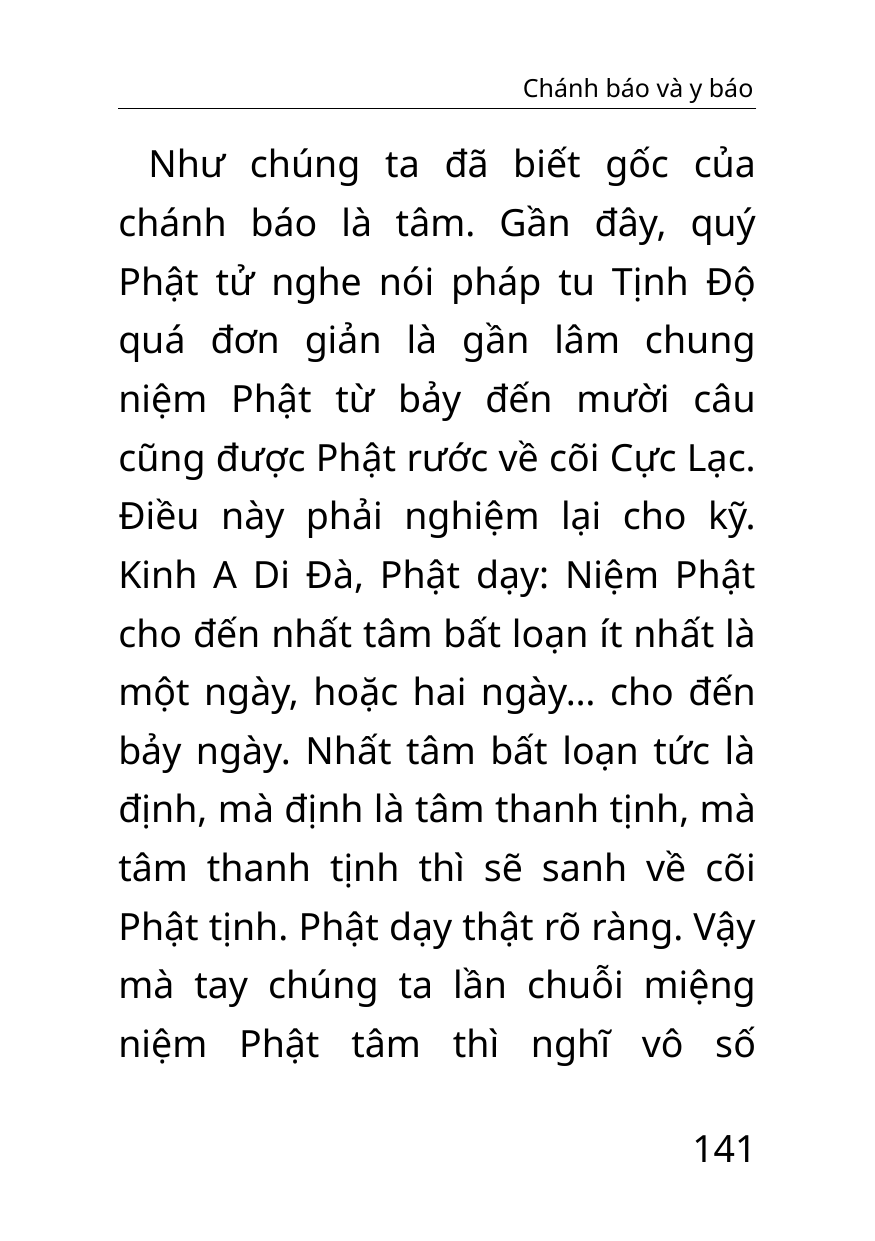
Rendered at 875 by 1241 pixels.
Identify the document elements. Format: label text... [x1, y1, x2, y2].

text Như chúng ta đã biết gốc của chánh báo là tâm. Gần đây, quý Phật tử nghe nói pháp tu Tịnh Độ quá đơn giản là gần lâm chung niệm Phật từ bảy đến mười câu cũng được Phật rước về cõi Cực Lạc. Điều này phải nghiệm lại cho kỹ. Kinh A Di Đà, Phật dạy: Niệm Phật cho đến nhất tâm bất loạn ít nhất là một ngày, hoặc hai ngày… cho đến bảy ngày. Nhất tâm bất loạn tức là định, mà định là tâm thanh tịnh, mà tâm thanh tịnh thì sẽ sanh về cõi Phật tịnh. Phật dạy thật rõ ràng. Vậy mà tay chúng ta lần chuỗi miệng niệm Phật tâm thì nghĩ vô số [118, 138, 756, 1068]
